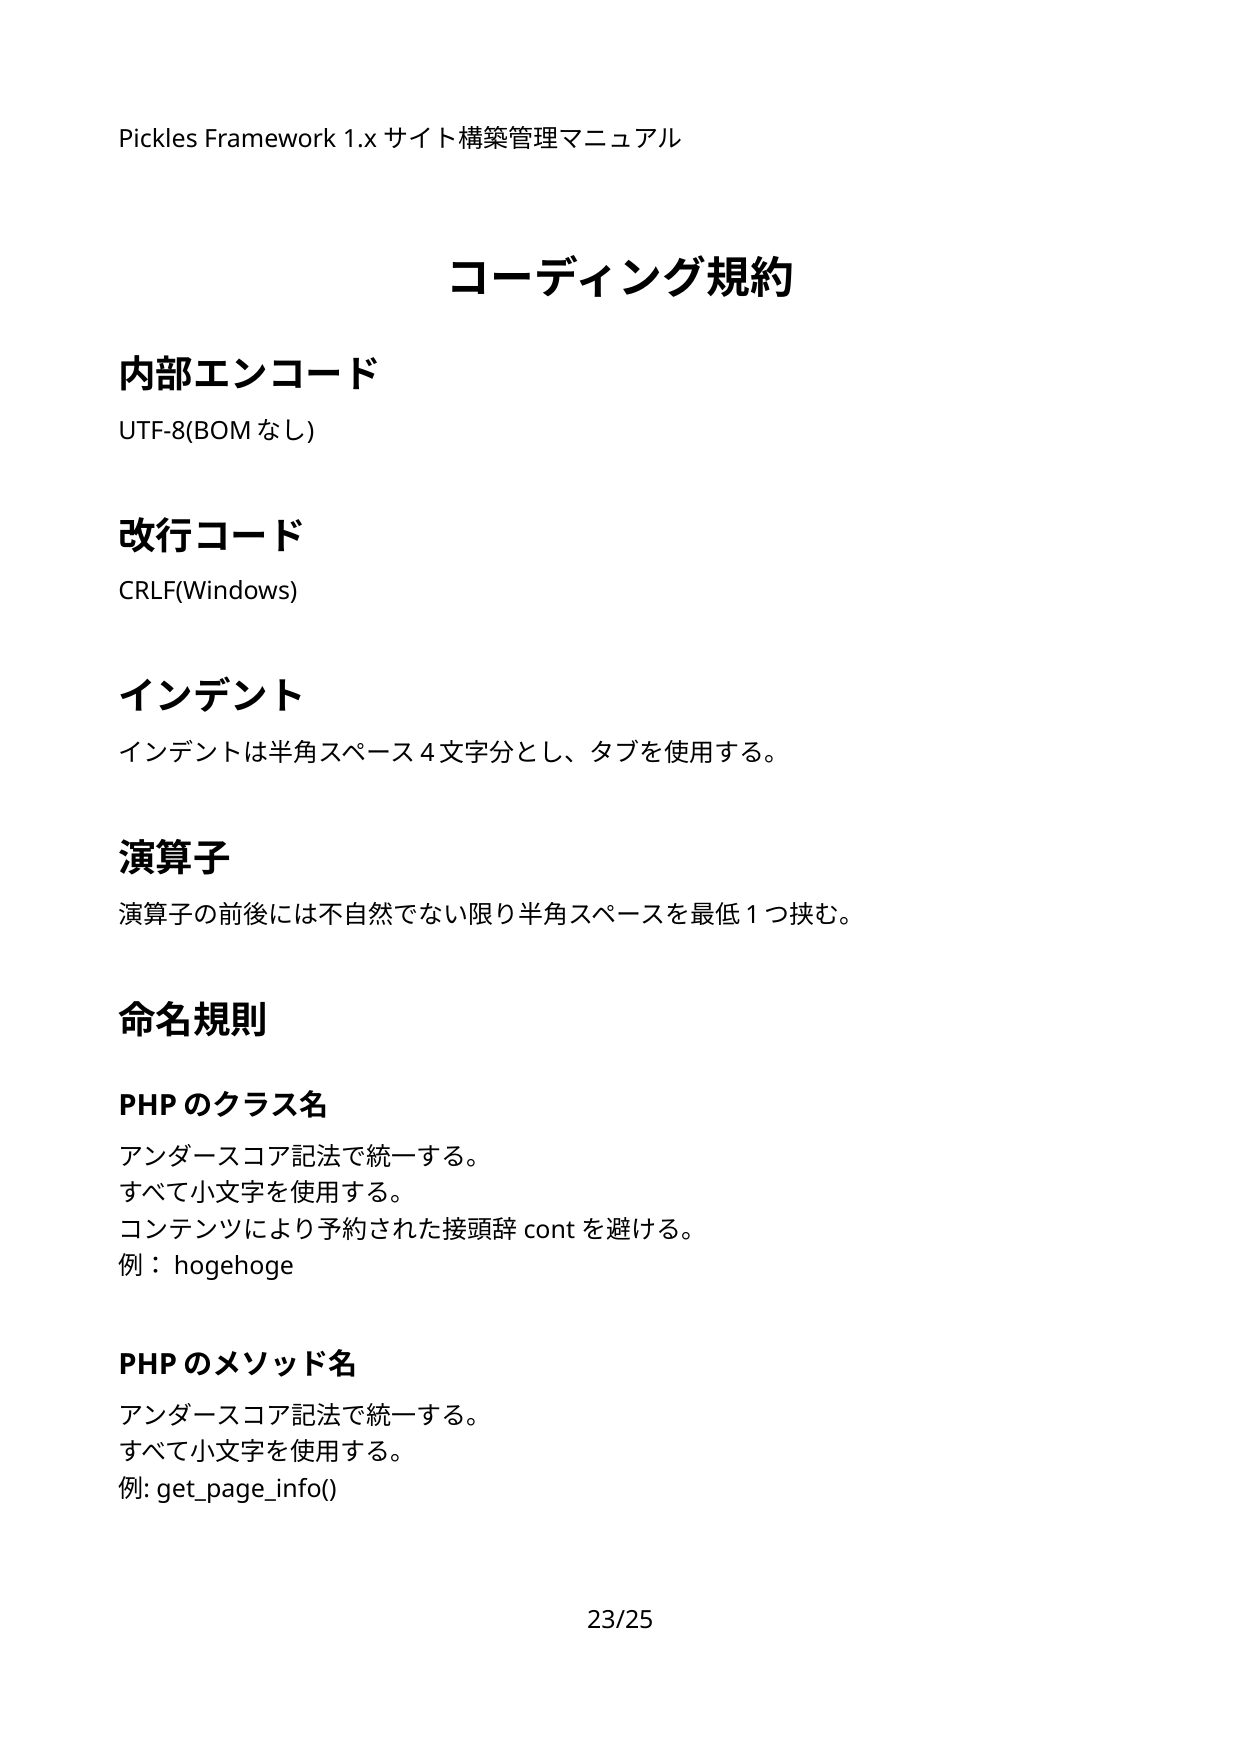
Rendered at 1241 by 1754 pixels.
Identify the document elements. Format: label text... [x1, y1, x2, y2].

text 例: get_page_info() [118, 1468, 1122, 1504]
text コンテンツにより予約された接頭辞 cont を避ける。 [118, 1209, 1122, 1245]
subtitle 演算子 [118, 828, 1122, 882]
text インデントは半角スペース4文字分とし、タブを使用する。 [118, 732, 1122, 769]
text すべて小文字を使用する。 [118, 1432, 1122, 1468]
subtitle インデント [118, 666, 1122, 720]
subtitle PHPのクラス名 [118, 1082, 1122, 1124]
text 例： hogehoge [118, 1245, 1122, 1282]
text UTF-8(BOMなし) [118, 411, 1122, 447]
text すべて小文字を使用する。 [118, 1173, 1122, 1209]
text アンダースコア記法で統一する。 [118, 1137, 1122, 1173]
text CRLF(Windows) [118, 573, 1122, 607]
subtitle 命名規則 [118, 990, 1122, 1044]
subtitle コーディング規約 [118, 243, 1122, 306]
text アンダースコア記法で統一する。 [118, 1396, 1122, 1432]
subtitle 改行コード [118, 506, 1122, 560]
subtitle PHPのメソッド名 [118, 1341, 1122, 1383]
subtitle 内部エンコード [118, 344, 1122, 398]
text 演算子の前後には不自然でない限り半角スペースを最低1つ挟む。 [118, 894, 1122, 931]
